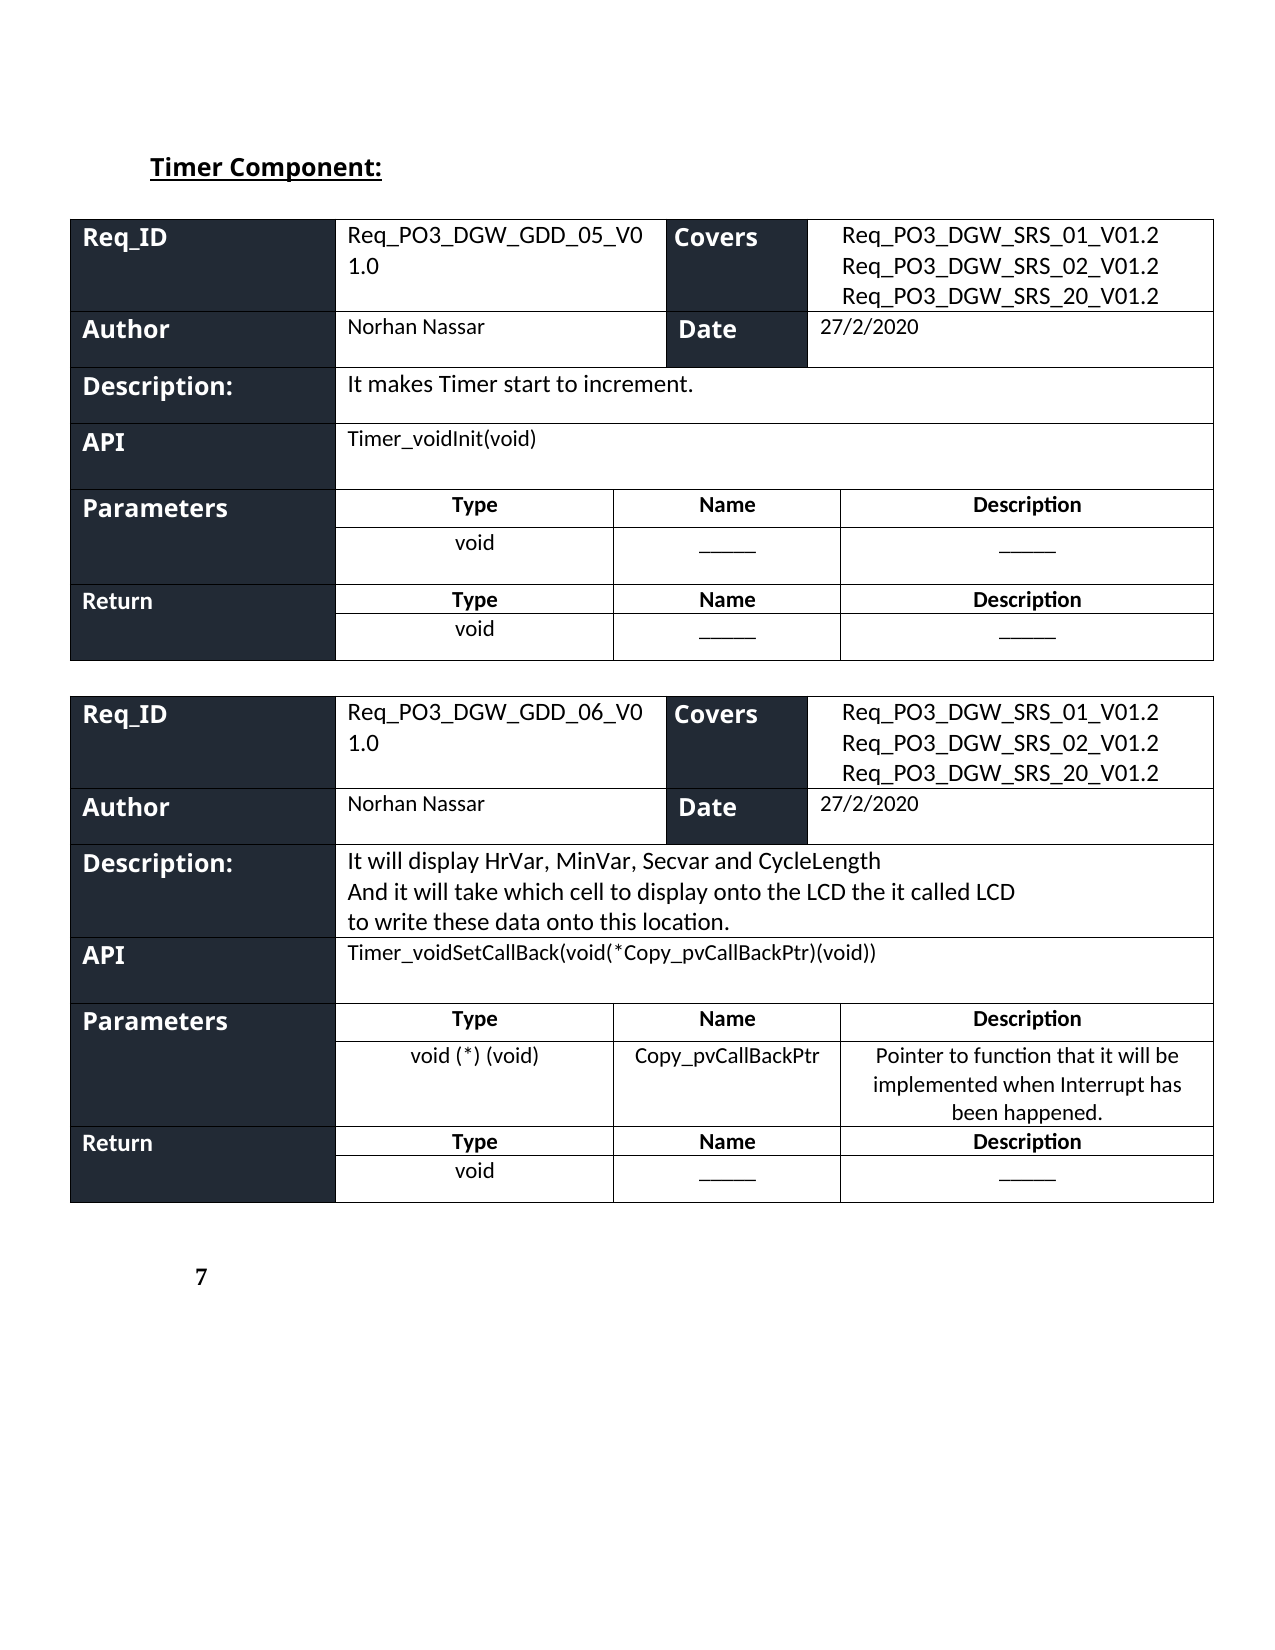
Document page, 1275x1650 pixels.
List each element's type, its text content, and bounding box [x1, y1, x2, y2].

table_cell _____ [614, 614, 840, 660]
table_header Req_PO3_DGW_GDD_05_V01.0 [336, 220, 666, 311]
table_cell 27/2/2020 [808, 789, 1213, 844]
table_cell Description [841, 1004, 1213, 1041]
table_cell Parameters [71, 490, 335, 584]
table_cell Norhan Nassar [336, 789, 666, 844]
table_cell Author [71, 312, 335, 367]
table_cell Type [336, 490, 613, 527]
table_cell Timer_voidSetCallBack(void(*Copy_pvCallBackPtr)(void)) [336, 938, 1213, 1003]
table_cell Date [667, 312, 807, 367]
table_cell Name [614, 490, 840, 527]
table_cell Description: [71, 368, 335, 423]
table_cell _____ [614, 528, 840, 584]
table_cell _____ [614, 1156, 840, 1202]
table_cell _____ [841, 614, 1213, 660]
table_cell Parameters [71, 1004, 335, 1126]
table_cell Description [841, 1127, 1213, 1155]
table_cell _____ [841, 528, 1213, 584]
table_header [808, 697, 841, 788]
table_header Req_PO3_DGW_GDD_06_V01.0 [336, 697, 666, 788]
table_cell Description: [71, 845, 335, 937]
table_cell Copy_pvCallBackPtr [614, 1042, 840, 1126]
subtitle Timer Component: [150, 150, 1125, 184]
table_cell It makes Timer start to increment. [336, 368, 1213, 423]
table_cell Type [336, 1127, 613, 1155]
table_header Covers [667, 697, 807, 788]
table_cell Type [336, 1004, 613, 1041]
table_cell It will display HrVar, MinVar, Secvar and CycleLength And it will take which cell to display onto the LCD the it called LCD to write these data onto this location. [336, 845, 1213, 937]
table_cell API [71, 938, 335, 1003]
table_cell void [336, 528, 613, 584]
table_cell Pointer to function that it will be implemented when Interrupt has been happened. [841, 1042, 1213, 1126]
table_cell void [336, 1156, 613, 1202]
table_cell Name [614, 585, 840, 613]
table_cell Norhan Nassar [336, 312, 666, 367]
table_cell Description [841, 490, 1213, 527]
table_cell void (*) (void) [336, 1042, 613, 1126]
table_cell API [71, 424, 335, 489]
table_cell Return [71, 585, 335, 660]
table_cell Name [614, 1004, 840, 1041]
table_cell 27/2/2020 [808, 312, 1213, 367]
table_cell void [336, 614, 613, 660]
table_cell Author [71, 789, 335, 844]
table_cell _____ [841, 1156, 1213, 1202]
table_cell Type [336, 585, 613, 613]
table_header [808, 220, 841, 311]
table_cell Timer_voidInit(void) [336, 424, 1213, 489]
table_header Req_ID [71, 220, 335, 311]
table_header Req_ID [71, 697, 335, 788]
table_header Req_PO3_DGW_SRS_01_V01.2 Req_PO3_DGW_SRS_02_V01.2 Req_PO3_DGW_SRS_20_V01.2 [841, 220, 1213, 311]
table_header Req_PO3_DGW_SRS_01_V01.2 Req_PO3_DGW_SRS_02_V01.2 Req_PO3_DGW_SRS_20_V01.2 [841, 697, 1213, 788]
table_cell Name [614, 1127, 840, 1155]
table_cell Date [667, 789, 807, 844]
table_cell Return [71, 1127, 335, 1202]
table_cell Description [841, 585, 1213, 613]
table_header Covers [667, 220, 807, 311]
